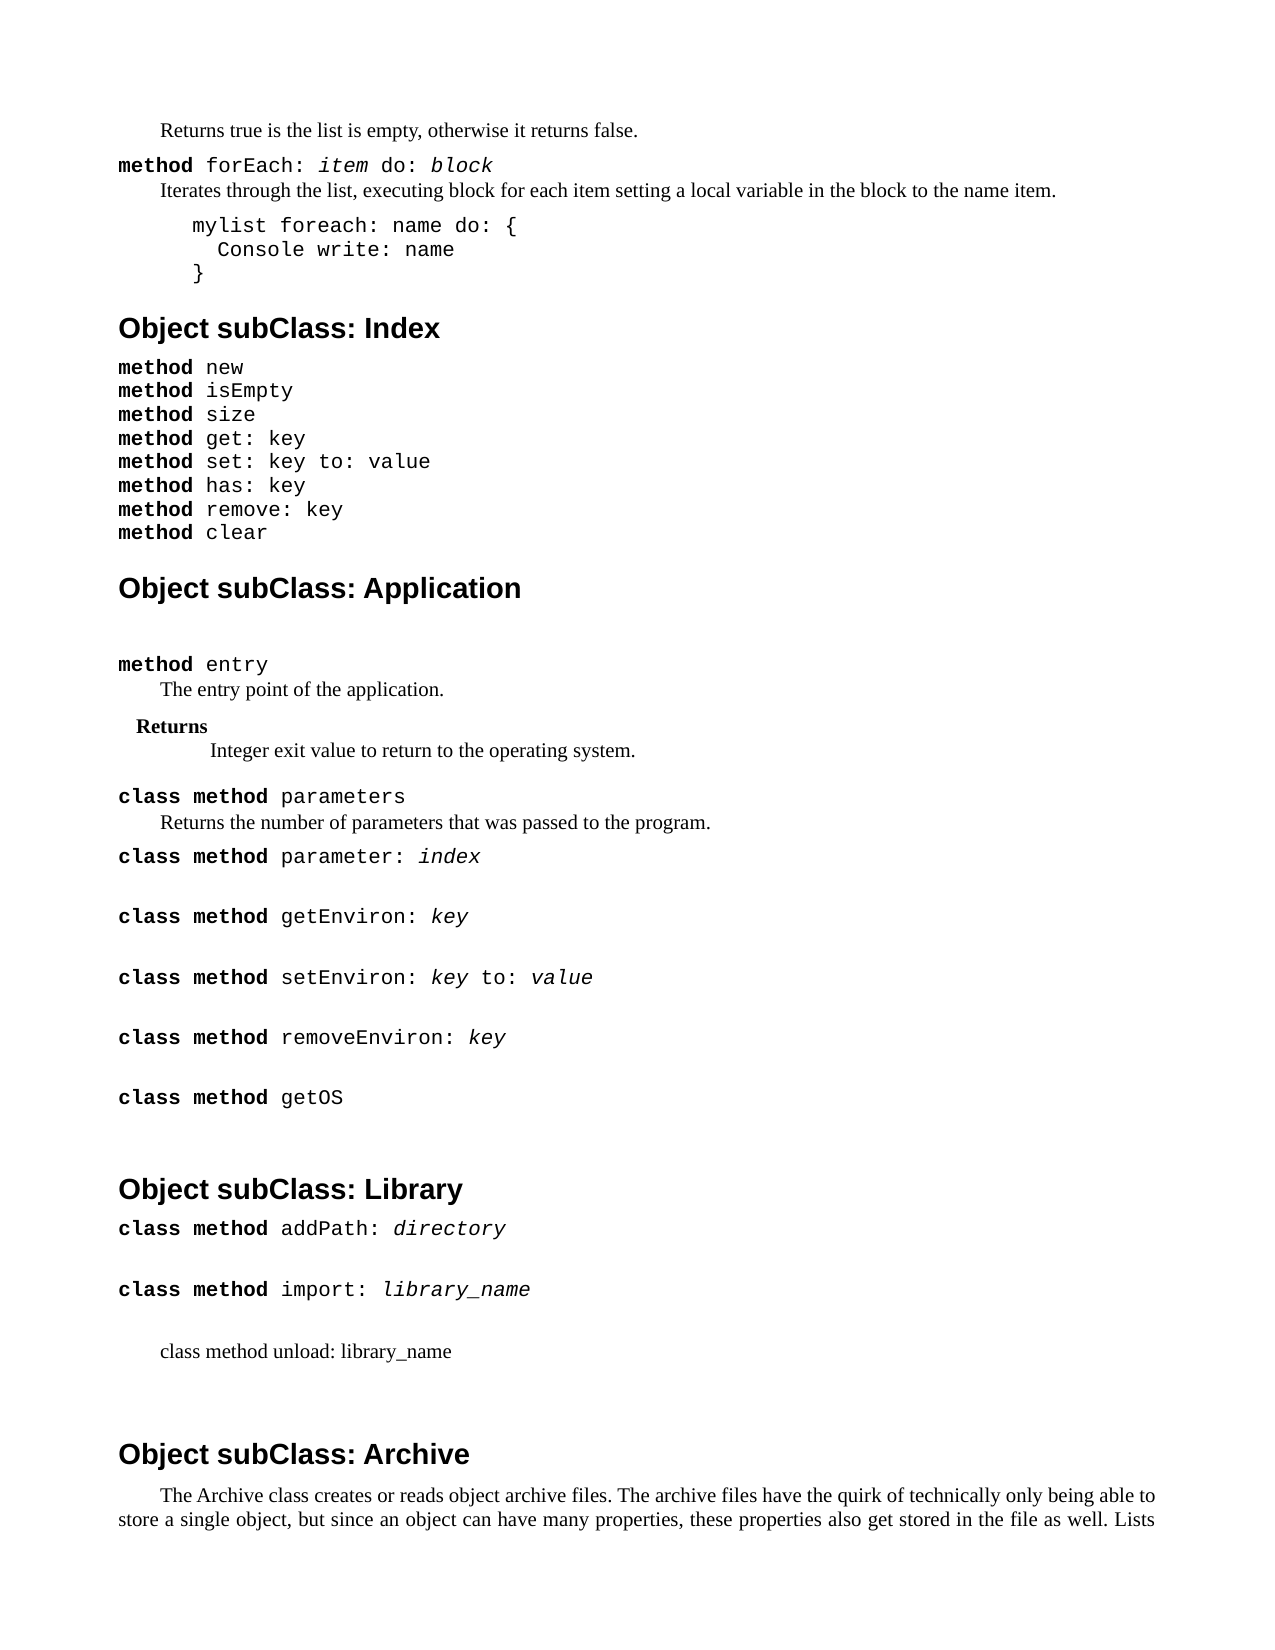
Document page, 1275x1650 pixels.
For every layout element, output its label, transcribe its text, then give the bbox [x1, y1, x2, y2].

text class method parameter: index [118, 846, 1157, 870]
text The Archive class creates or reads object archive files. The archive files have the quirk of technically only being able to store a single object, but since an object can have many properties, these properties also get stored in the file as well. Lists [118, 1483, 1157, 1531]
text method size [118, 404, 1157, 428]
text Returns true is the list is empty, otherwise it returns false. [118, 118, 1157, 142]
text class method parameters [118, 786, 1157, 810]
text method get: key [118, 428, 1157, 451]
text method set: key to: value [118, 451, 1157, 475]
text method entry [118, 654, 1157, 677]
text method has: key [118, 475, 1157, 499]
text method clear [118, 522, 1157, 546]
text class method removeEnviron: key [118, 1027, 1157, 1051]
text Returns the number of parameters that was passed to the program. [118, 810, 1157, 834]
text Iterates through the list, executing block for each item setting a local variable in the block to the name item. [118, 178, 1157, 202]
text class method unload: library_name [118, 1339, 1157, 1363]
text method remove: key [118, 499, 1157, 522]
subtitle Object subClass: Archive [118, 1437, 1157, 1470]
text class method getEnviron: key [118, 906, 1157, 930]
text } [192, 262, 1157, 286]
text The entry point of the application. [118, 677, 1157, 701]
text class method setEnviron: key to: value [118, 967, 1157, 990]
text class method addPath: directory [118, 1218, 1157, 1242]
text Integer exit value to return to the operating system. [136, 738, 1157, 762]
text Returns [136, 714, 1157, 738]
subtitle Object subClass: Application [118, 571, 1157, 604]
text method isEmpty [118, 381, 1157, 404]
text method forEach: item do: block [118, 155, 1157, 178]
subtitle Object subClass: Library [118, 1172, 1157, 1206]
text method new [118, 357, 1157, 381]
text Console write: name [192, 238, 1157, 262]
text mylist foreach: name do: { [192, 215, 1157, 238]
subtitle Object subClass: Index [118, 311, 1157, 344]
text class method getOS [118, 1087, 1157, 1111]
text class method import: library_name [118, 1278, 1157, 1302]
